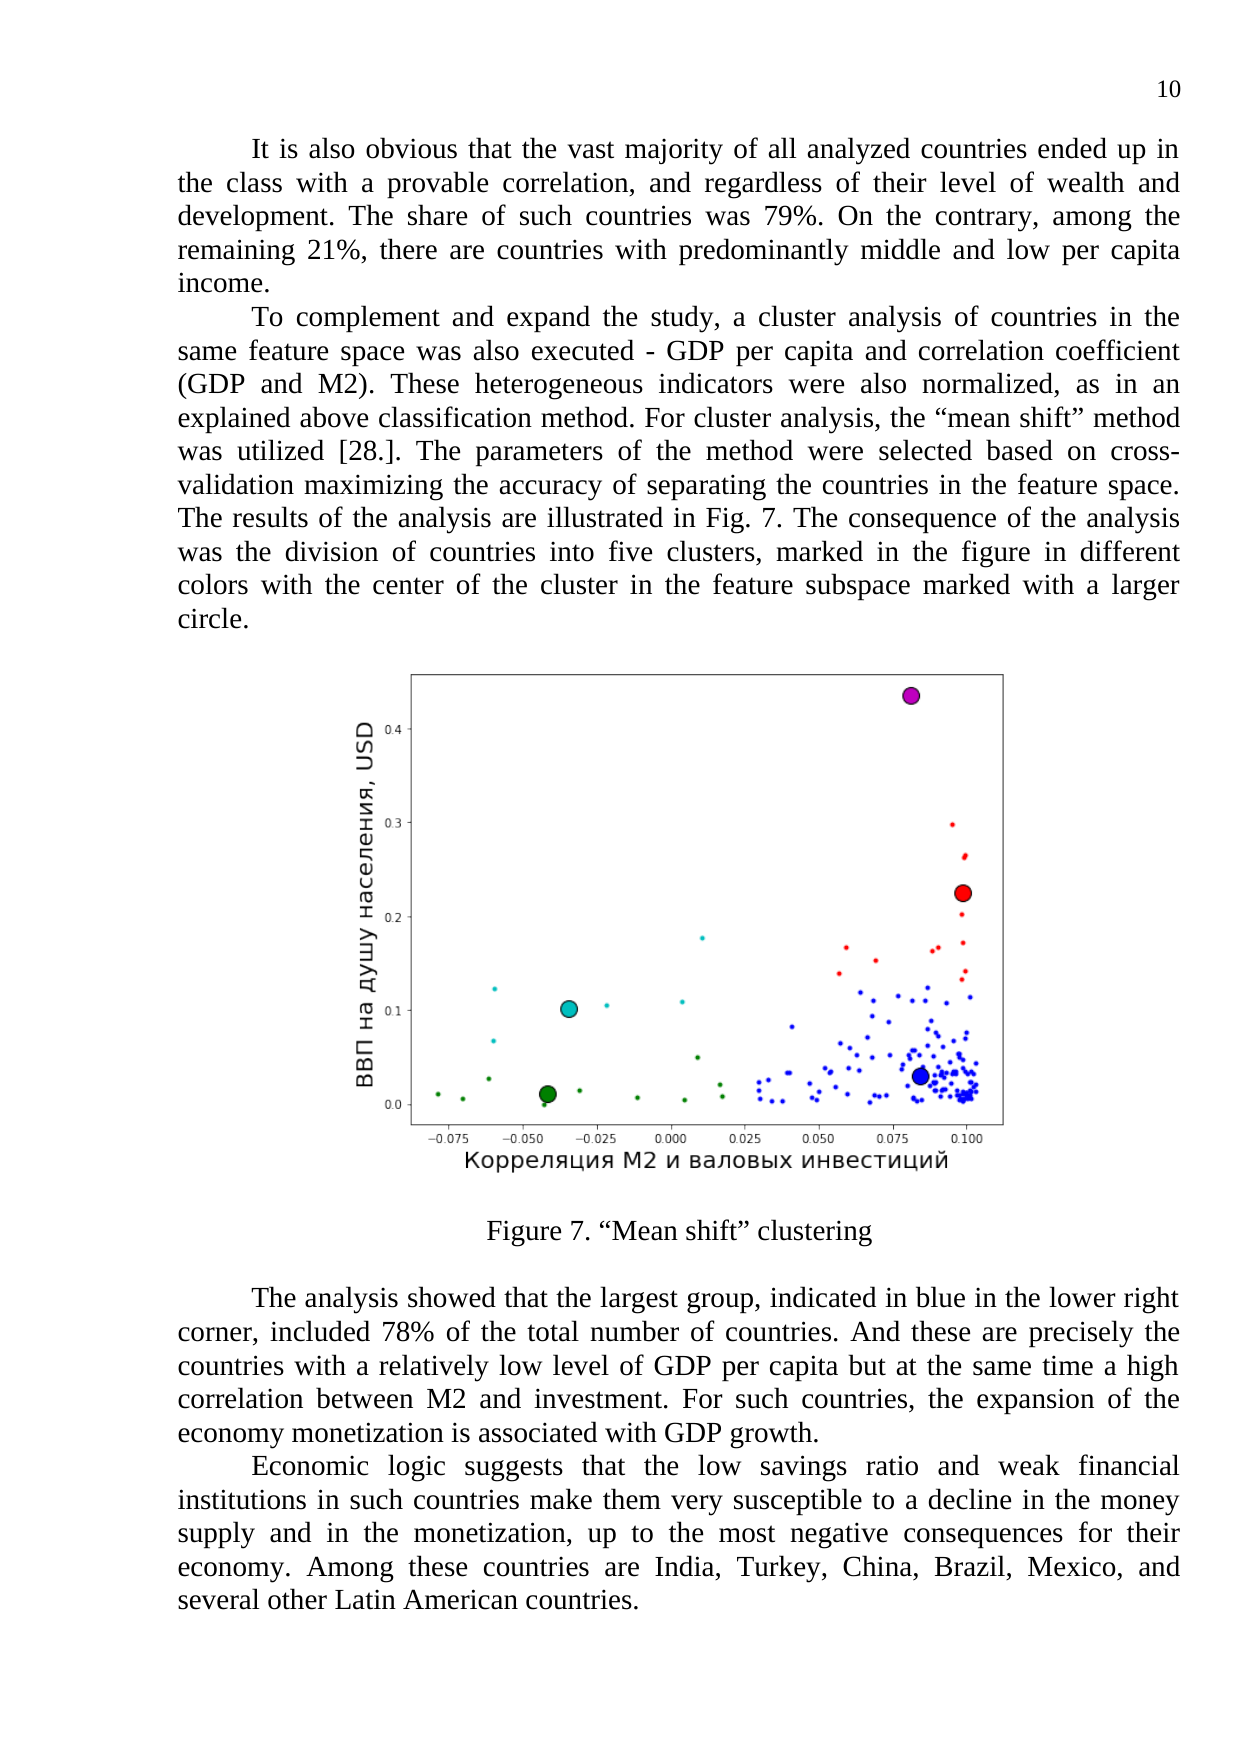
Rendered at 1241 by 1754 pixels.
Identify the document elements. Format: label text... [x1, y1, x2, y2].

text It is also obvious that the vast majority of all analyzed countries ended up in the class with a provable correlation, and regardless of their level of wealth and development. The share of such countries was 79%. On the contrary, among the remaining 21%, there are countries with predominantly middle and low per capita income. [177, 131, 1181, 299]
text To complement and expand the study, a cluster analysis of countries in the same feature space was also executed - GDP per capita and correlation coefficient (GDP and M2). These heterogeneous indicators were also normalized, as in an explained above classification method. For cluster analysis, the “mean shift” method was utilized [28.]. The parameters of the method were selected based on cross-validation maximizing the accuracy of separating the countries in the feature space. The results of the analysis are illustrated in Fig. 7. The consequence of the analysis was the division of countries into five clusters, marked in the figure in different colors with the center of the cluster in the feature subspace marked with a larger circle. [177, 299, 1181, 634]
text Economic logic suggests that the low savings ratio and weak financial institutions in such countries make them very susceptible to a decline in the money supply and in the monetization, up to the most negative consequences for their economy. Among these countries are India, Turkey, China, Brazil, Mexico, and several other Latin American countries. [177, 1448, 1181, 1616]
picture [348, 668, 1011, 1180]
text The analysis showed that the largest group, indicated in blue in the lower right corner, included 78% of the total number of countries. And these are precisely the countries with a relatively low level of GDP per capita but at the same time a high correlation between M2 and investment. For such countries, the expansion of the economy monetization is associated with GDP growth. [177, 1281, 1181, 1448]
text Figure 7. “Mean shift” clustering [177, 1213, 1181, 1247]
